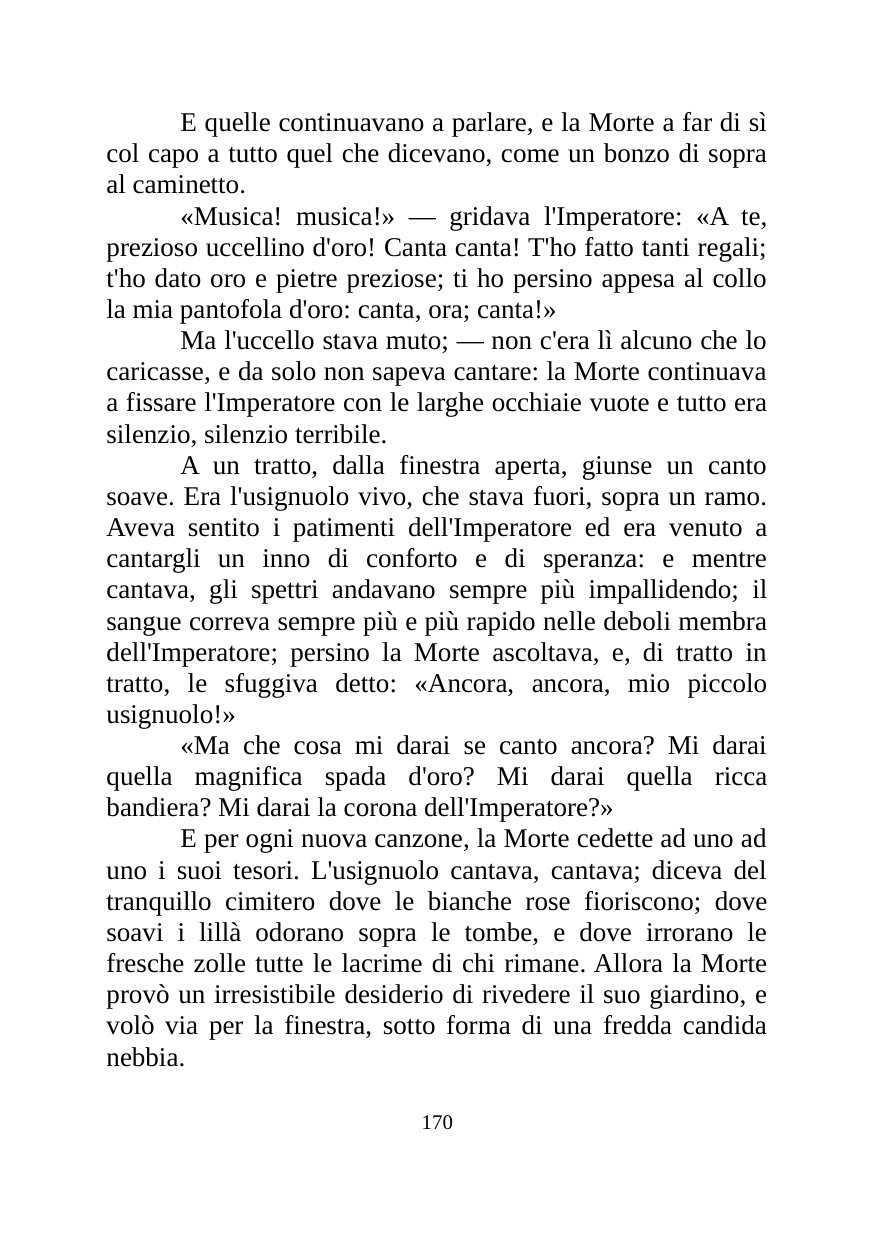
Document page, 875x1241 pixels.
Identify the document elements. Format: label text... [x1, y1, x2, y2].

text A un tratto, dalla finestra aperta, giunse un canto soave. Era l'usignuolo vivo, che stava fuori, sopra un ramo. Aveva sentito i patimenti dell'Imperatore ed era venuto a cantargli un inno di conforto e di speranza: e mentre cantava, gli spettri andavano sempre più impallidendo; il sangue correva sempre più e più rapido nelle deboli membra dell'Imperatore; persino la Morte ascoltava, e, di tratto in tratto, le sfuggiva detto: «Ancora, ancora, mio piccolo usignuolo!» [106, 449, 768, 729]
text «Ma che cosa mi darai se canto ancora? Mi darai quella magnifica spada d'oro? Mi darai quella ricca bandiera? Mi darai la corona dell'Imperatore?» [106, 729, 768, 823]
text «Musica! musica!» — gridava l'Imperatore: «A te, prezioso uccellino d'oro! Canta canta! T'ho fatto tanti regali; t'ho dato oro e pietre preziose; ti ho persino appesa al collo la mia pantofola d'oro: canta, ora; canta!» [106, 200, 768, 324]
text E quelle continuavano a parlare, e la Morte a far di sì col capo a tutto quel che dicevano, come un bonzo di sopra al caminetto. [106, 106, 768, 200]
text E per ogni nuova canzone, la Morte cedette ad uno ad uno i suoi tesori. L'usignuolo cantava, cantava; diceva del tranquillo cimitero dove le bianche rose fioriscono; dove soavi i lillà odorano sopra le tombe, e dove irrorano le fresche zolle tutte le lacrime di chi rimane. Allora la Morte provò un irresistibile desiderio di rivedere il suo giardino, e volò via per la finestra, sotto forma di una fredda candida nebbia. [106, 823, 768, 1072]
text Ma l'uccello stava muto; — non c'era lì alcuno che lo caricasse, e da solo non sapeva cantare: la Morte continuava a fissare l'Imperatore con le larghe occhiaie vuote e tutto era silenzio, silenzio terribile. [106, 324, 768, 449]
